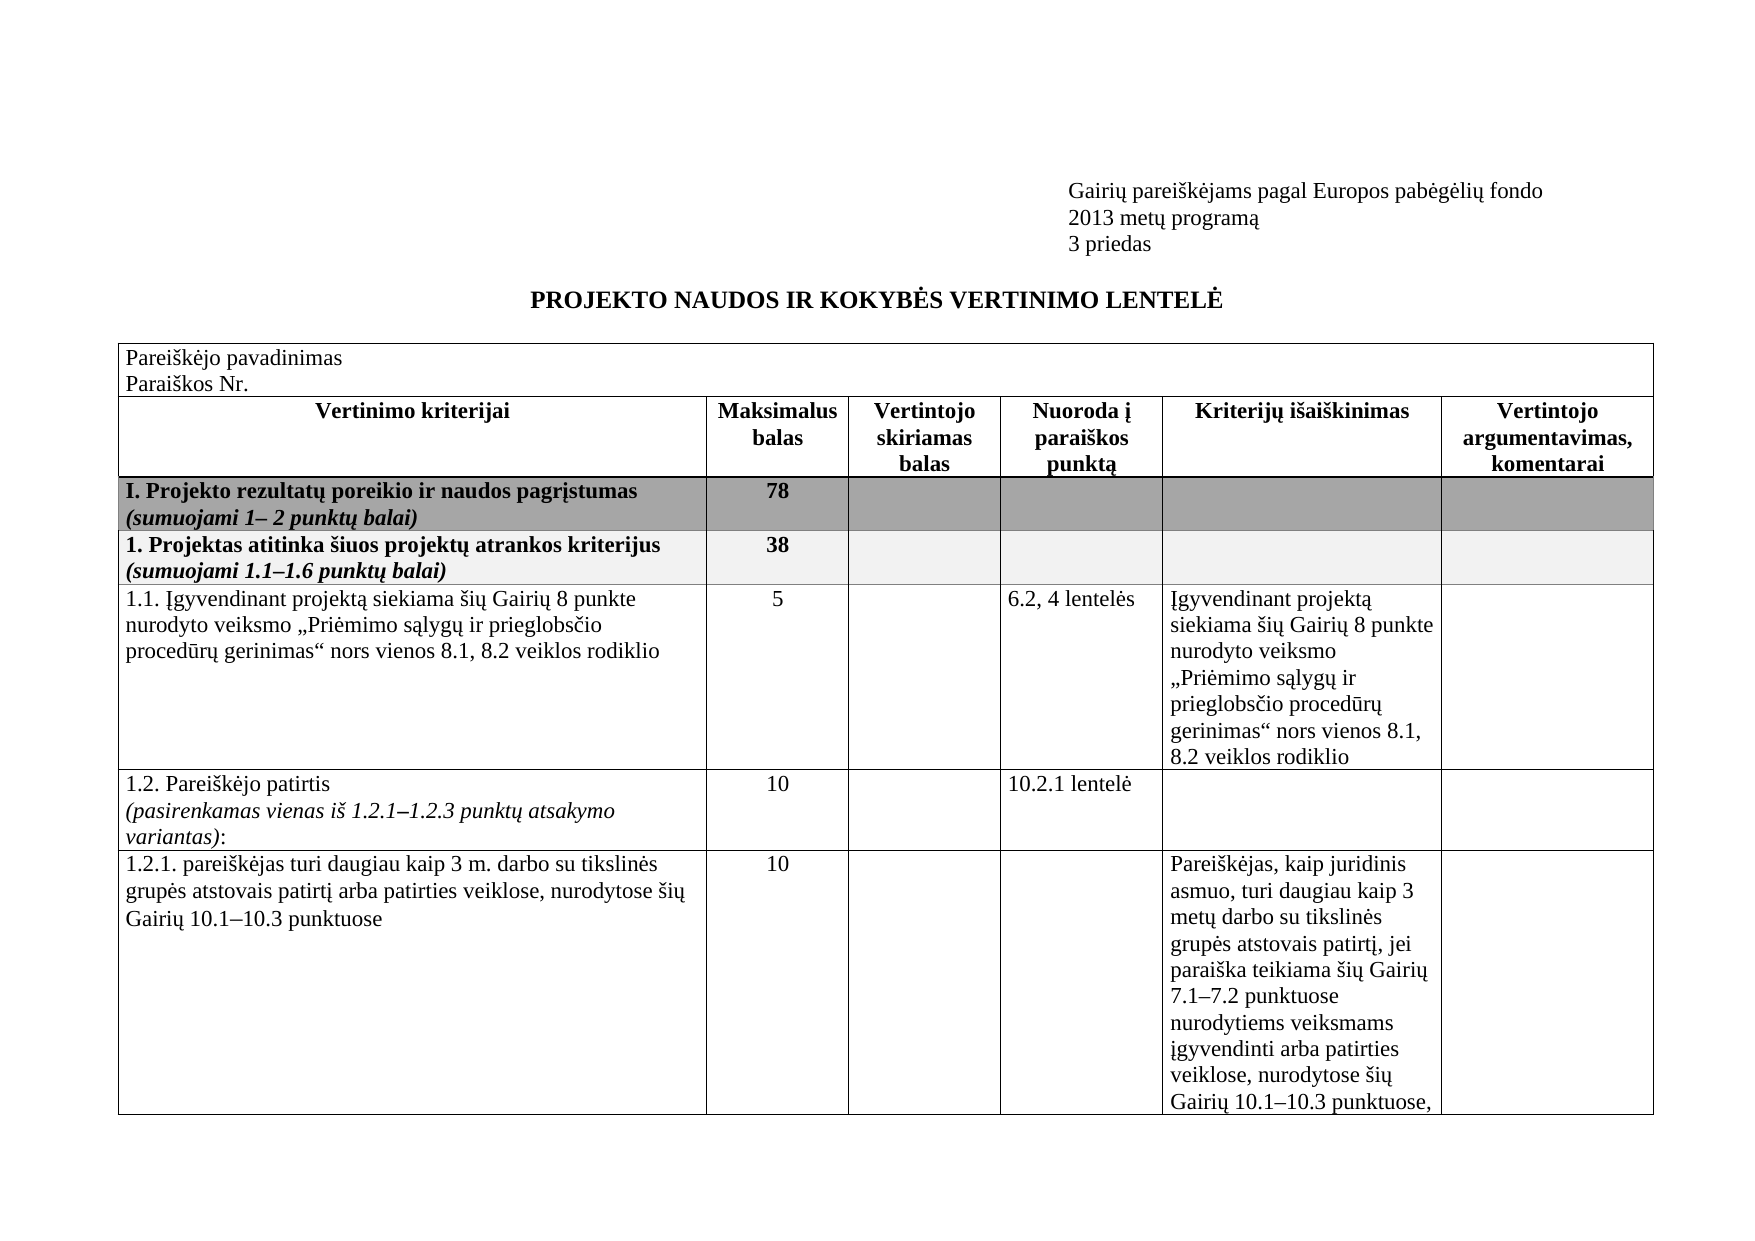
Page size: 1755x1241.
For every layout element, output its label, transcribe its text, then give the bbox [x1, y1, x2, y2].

text 2013 metų programą [1068, 203, 1636, 230]
table_cell [1001, 851, 1162, 1114]
table_cell [849, 585, 1000, 769]
text PROJEKTO NAUDOS IR KOKYBĖS VERTINIMO LENTELĖ [118, 285, 1636, 314]
table_cell 78 [707, 478, 848, 530]
table_header Pareiškėjo pavadinimas Paraiškos Nr. [119, 344, 1653, 396]
table_cell Pareiškėjas, kaip juridinis asmuo, turi daugiau kaip 3 metų darbo su tikslinės grupės atstovais patirtį, jei paraiška teikiama šių Gairių 7.1–7.2 punktuose nurodytiems veiksmams įgyvendinti arba patirties veiklose, nurodytose šių Gairių 10.1–10.3 punktuose, [1163, 851, 1441, 1114]
table_cell [1442, 585, 1653, 769]
table_cell [1163, 478, 1441, 530]
table_cell Įgyvendinant projektą siekiama šių Gairių 8 punkte nurodyto veiksmo „Priėmimo sąlygų ir prieglobsčio procedūrų gerinimas“ nors vienos 8.1, 8.2 veiklos rodiklio [1163, 585, 1441, 769]
table_cell 10 [707, 851, 848, 1114]
table_cell Vertintojo skiriamas balas [849, 397, 1000, 476]
table_cell Kriterijų išaiškinimas [1163, 397, 1441, 476]
table_cell 1.2. Pareiškėjo patirtis (pasirenkamas vienas iš 1.2.1–1.2.3 punktų atsakymo variantas): [119, 770, 706, 849]
table_cell 10 [707, 770, 848, 849]
table_cell Nuoroda į paraiškos punktą [1001, 397, 1162, 476]
table_cell [1442, 478, 1653, 530]
table_cell 1. Projektas atitinka šiuos projektų atrankos kriterijus (sumuojami 1.1–1.6 punktų balai) [119, 531, 706, 584]
table_cell [849, 478, 1000, 530]
table_cell 38 [707, 531, 848, 584]
table_cell I. Projekto rezultatų poreikio ir naudos pagrįstumas (sumuojami 1– 2 punktų balai) [119, 478, 706, 530]
table_cell Vertinimo kriterijai [119, 397, 706, 476]
text Gairių pareiškėjams pagal Europos pabėgėlių fondo [1068, 177, 1636, 203]
table_cell [849, 531, 1000, 584]
text 3 priedas [1068, 230, 1636, 256]
table_cell [1163, 531, 1441, 584]
table_cell 10.2.1 lentelė [1001, 770, 1162, 849]
table_cell [1442, 851, 1653, 1114]
table_cell 1.2.1. pareiškėjas turi daugiau kaip 3 m. darbo su tikslinės grupės atstovais patirtį arba patirties veiklose, nurodytose šių Gairių 10.1–10.3 punktuose [119, 851, 706, 1114]
table_cell [849, 770, 1000, 849]
table_cell 5 [707, 585, 848, 769]
table_cell [1163, 770, 1441, 849]
table_cell Maksimalus balas [707, 397, 848, 476]
table_cell 1.1. Įgyvendinant projektą siekiama šių Gairių 8 punkte nurodyto veiksmo „Priėmimo sąlygų ir prieglobsčio procedūrų gerinimas“ nors vienos 8.1, 8.2 veiklos rodiklio [119, 585, 706, 769]
table_cell [1442, 531, 1653, 584]
table_cell Vertintojo argumentavimas, komentarai [1442, 397, 1653, 476]
table_cell [1001, 531, 1162, 584]
table_cell [849, 851, 1000, 1114]
table_cell 6.2, 4 lentelės [1001, 585, 1162, 769]
table_cell [1001, 478, 1162, 530]
table_cell [1442, 770, 1653, 849]
